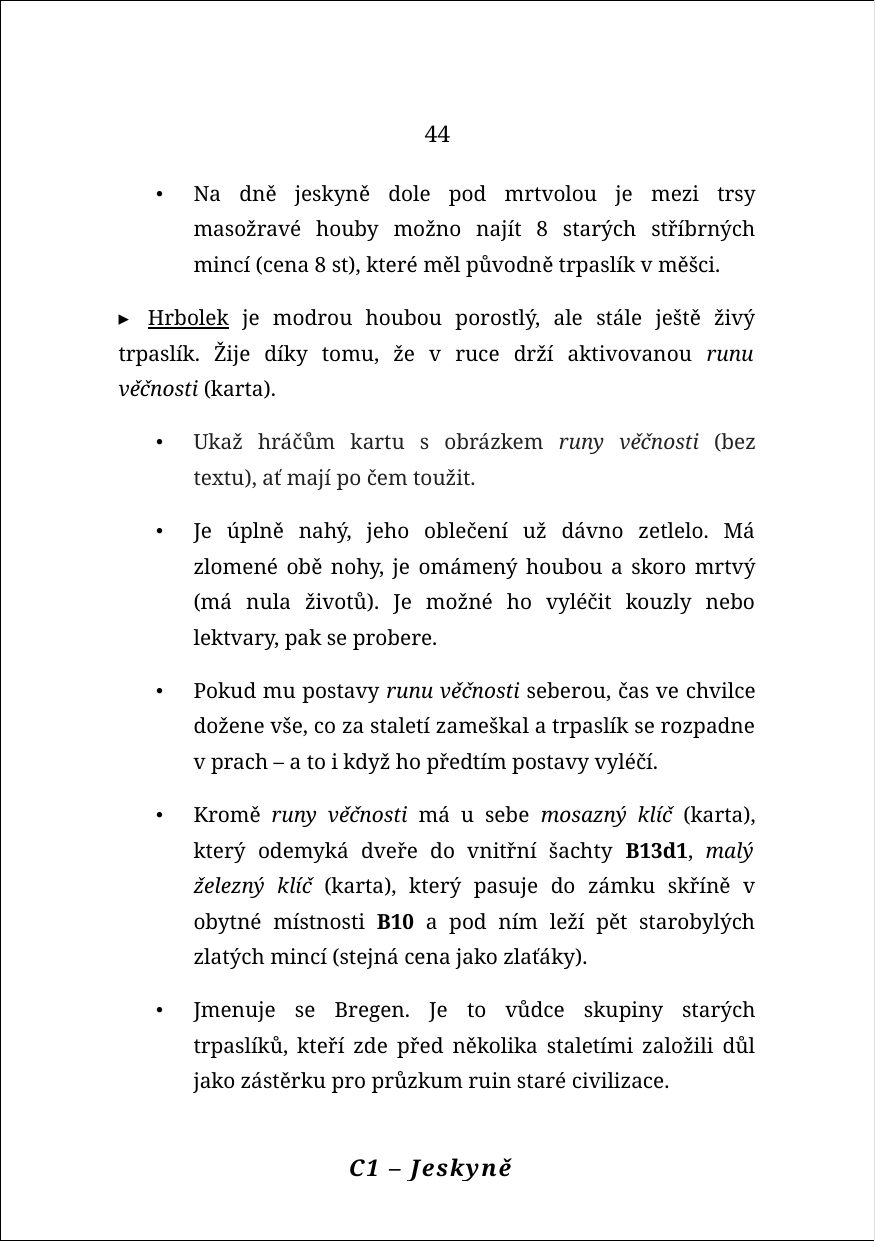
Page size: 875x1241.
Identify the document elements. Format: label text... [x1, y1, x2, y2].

list Na dně jeskyně dole pod mrtvolou je mezi trsy masožravé houby možno najít 8 starých stříbrných mincí (cena 8 st), které měl původně trpaslík v měšci. [156, 179, 756, 278]
text ▸ Hrbolek je modrou houbou porostlý, ale stále ještě živý trpaslík. Žije díky tomu, že v ruce drží aktivovanou runu věčnosti (karta). [118, 303, 756, 403]
list Ukaž hráčům kartu s obrázkem runy věčnosti (bez textu), ať mají po čem toužit. [156, 427, 756, 491]
list Kromě runy věčnosti má u sebe mosazný klíč (karta), který odemyká dveře do vnitřní šachty B13d1, malý železný klíč (karta), který pasuje do zámku skříně v obytné místnosti B10 a pod ním leží pět starobylých zlatých mincí (stejná cena jako zlaťáky). [156, 800, 756, 971]
list Jmenuje se Bregen. Je to vůdce skupiny starých trpaslíků, kteří zde před několika staletími založili důl jako zástěrku pro průzkum ruin staré civilizace. [156, 996, 756, 1095]
list Je úplně nahý, jeho oblečení už dávno zetlelo. Má zlomené obě nohy, je omámený houbou a skoro mrtvý (má nula životů). Je možné ho vyléčit kouzly nebo lektvary, pak se probere. [156, 516, 756, 651]
list Pokud mu postavy runu věčnosti seberou, čas ve chvilce dožene vše, co za staletí zameškal a trpaslík se rozpadne v prach – a to i když ho předtím postavy vyléčí. [156, 676, 756, 776]
